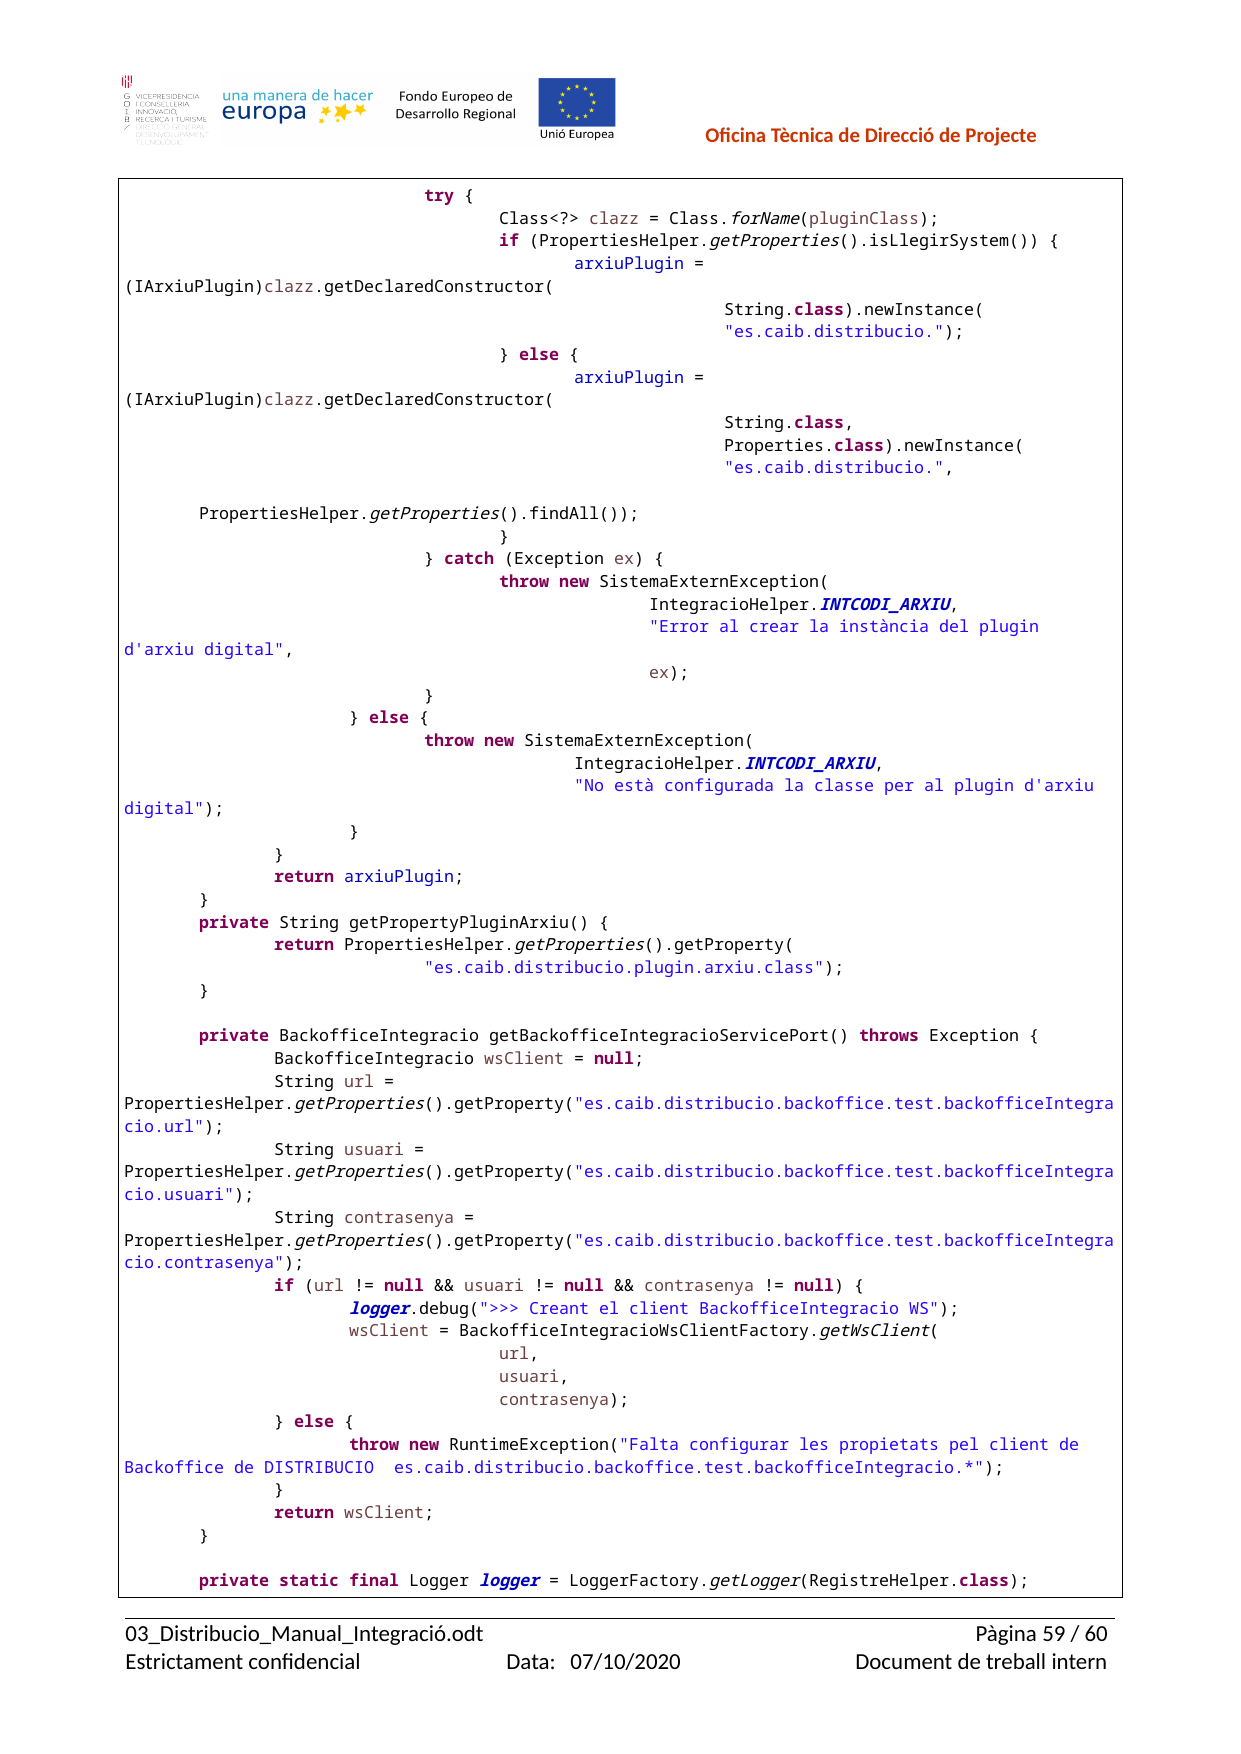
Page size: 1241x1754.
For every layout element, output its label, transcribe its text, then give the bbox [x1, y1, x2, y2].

picture [118, 73, 213, 147]
table_header try { Class<?> clazz = Class.forName(pluginClass); if (PropertiesHelper.getProperties().isLlegirSystem()) { arxiuPlugin = (IArxiuPlugin)clazz.getDeclaredConstructor( String.class).newInstance( "es.caib.distribucio."); } else { arxiuPlugin = (IArxiuPlugin)clazz.getDeclaredConstructor( String.class, Properties.class).newInstance( "es.caib.distribucio.", PropertiesHelper.getProperties().findAll()); } } catch (Exception ex) { throw new SistemaExternException( IntegracioHelper.INTCODI_ARXIU, "Error al crear la instància del plugin d'arxiu digital", ex); } } else { throw new SistemaExternException( IntegracioHelper.INTCODI_ARXIU, "No està configurada la classe per al plugin d'arxiu digital"); } } return arxiuPlugin; } private String getPropertyPluginArxiu() { return PropertiesHelper.getProperties().getProperty( "es.caib.distribucio.plugin.arxiu.class"); } private BackofficeIntegracio getBackofficeIntegracioServicePort() throws Exception { BackofficeIntegracio wsClient = null; String url = PropertiesHelper.getProperties().getProperty("es.caib.distribucio.backoffice.test.backofficeIntegracio.url"); String usuari = PropertiesHelper.getProperties().getProperty("es.caib.distribucio.backoffice.test.backofficeIntegracio.usuari"); String contrasenya = PropertiesHelper.getProperties().getProperty("es.caib.distribucio.backoffice.test.backofficeIntegracio.contrasenya"); if (url != null && usuari != null && contrasenya != null) { logger.debug(">>> Creant el client BackofficeIntegracio WS"); wsClient = BackofficeIntegracioWsClientFactory.getWsClient( url, usuari, contrasenya); } else { throw new RuntimeException("Falta configurar les propietats pel client de Backoffice de DISTRIBUCIO es.caib.distribucio.backoffice.test.backofficeIntegracio.*"); } return wsClient; } private static final Logger logger = LoggerFactory.getLogger(RegistreHelper.class); [119, 179, 1122, 1597]
picture [219, 73, 621, 147]
